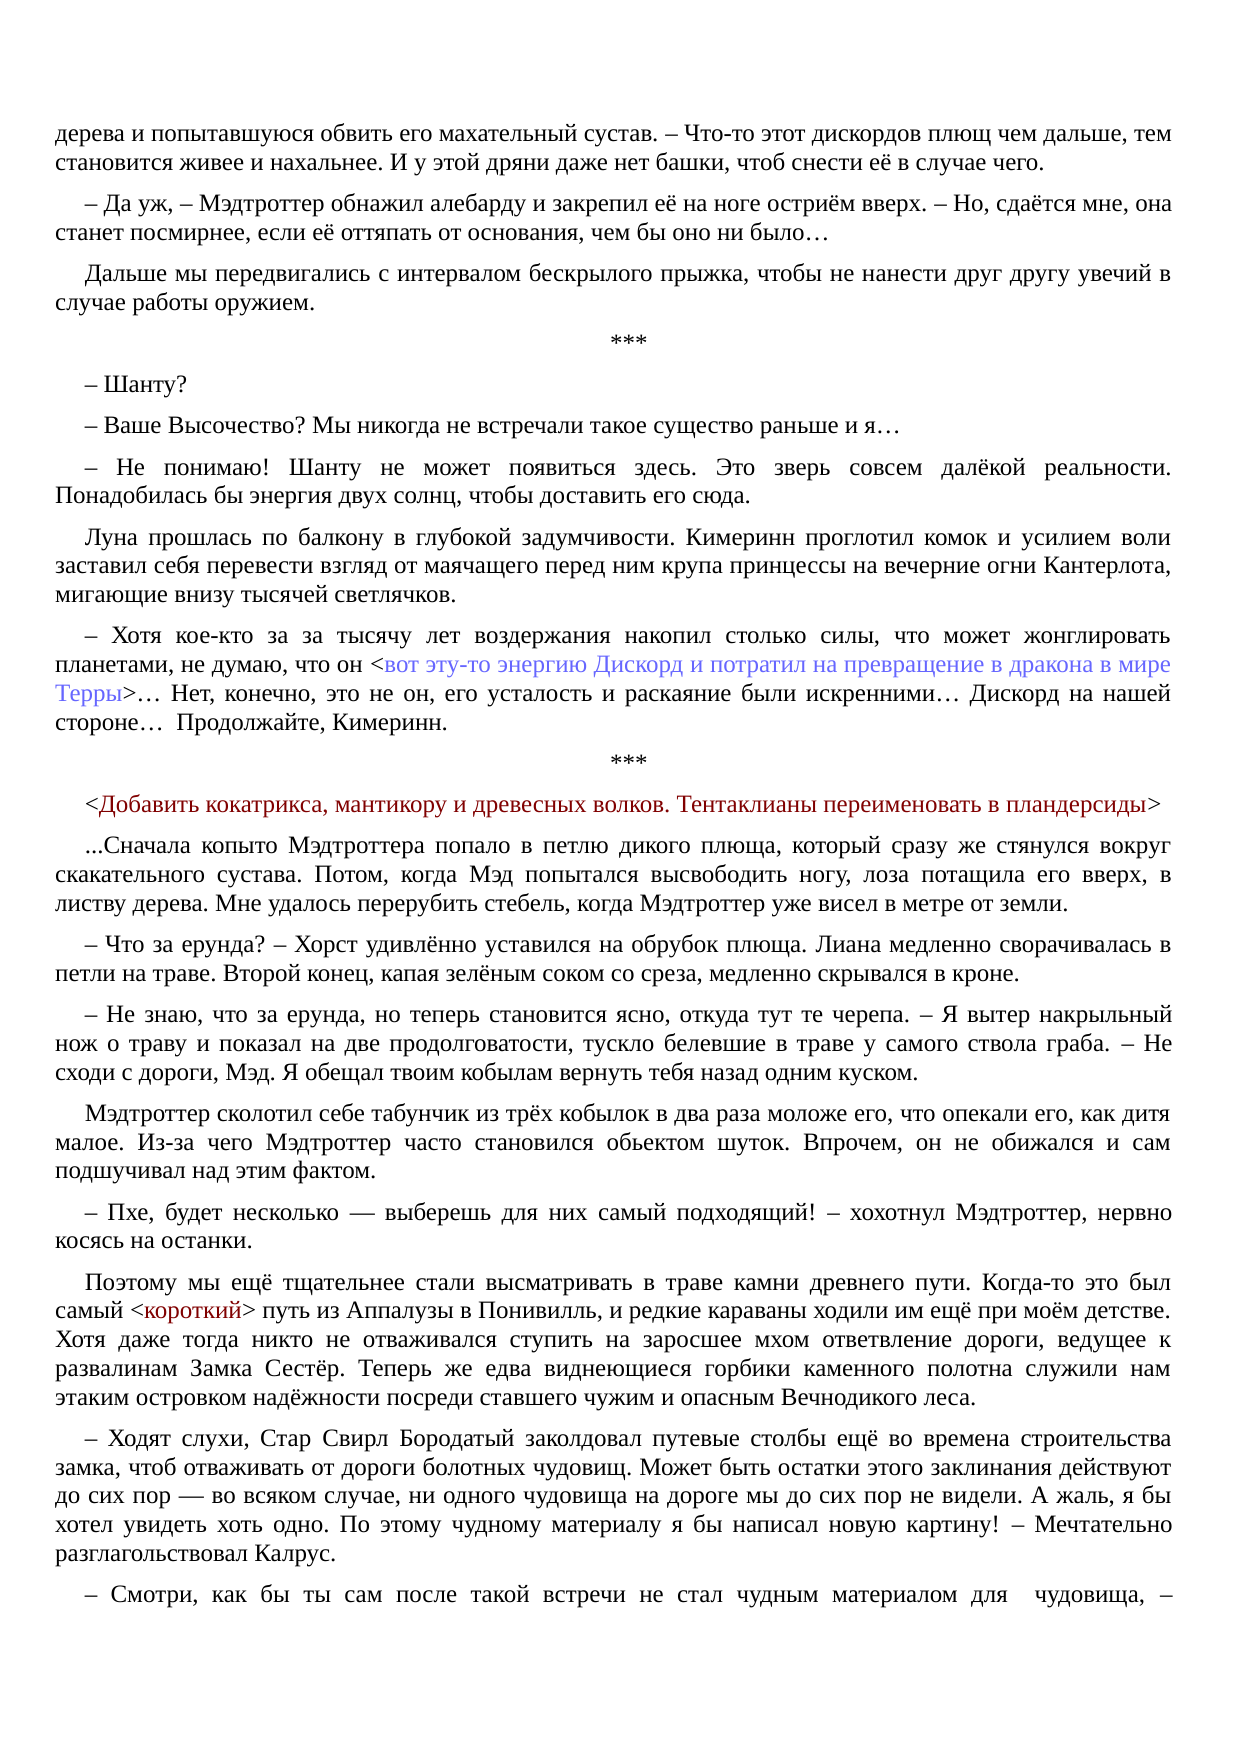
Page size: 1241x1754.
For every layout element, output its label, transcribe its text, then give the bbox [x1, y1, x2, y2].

text Дальше мы передвигались с интервалом бескрылого прыжка, чтобы не нанести друг другу увечий в случае работы оружием. [55, 258, 1172, 316]
text Луна прошлась по балкону в глубокой задумчивости. Кимеринн проглотил комок и усилием воли заставил себя перевести взгляд от маячащего перед ним крупа принцессы на вечерние огни Кантерлота, мигающие внизу тысячей светлячков. [55, 522, 1172, 608]
text – Да уж, – Мэдтроттер обнажил алебарду и закрепил её на ноге остриём вверх. – Но, сдаётся мне, она станет посмирнее, если её оттяпать от основания, чем бы оно ни было… [55, 188, 1172, 246]
text дерева и попытавшуюся обвить его махательный сустав. – Что-то этот дискордов плющ чем дальше, тем становится живее и нахальнее. И у этой дряни даже нет башки, чтоб снести её в случае чего. [55, 118, 1172, 176]
text – Хотя кое-кто за за тысячу лет воздержания накопил столько силы, что может жонглировать планетами, не думаю, что он <вот эту-то энергию Дискорд и потратил на превращение в дракона в мире Терры>… Нет, конечно, это не он, его усталость и раскаяние были искренними… Дискорд на нашей стороне… Продолжайте, Кимеринн. [55, 621, 1172, 736]
text – Шанту? [55, 369, 1172, 398]
text Поэтому мы ещё тщательнее стали высматривать в траве камни древнего пути. Когда-то это был самый <короткий> путь из Аппалузы в Понивилль, и редкие караваны ходили им ещё при моём детстве. Хотя даже тогда никто не отваживался ступить на заросшее мхом ответвление дороги, ведущее к развалинам Замка Сестёр. Теперь же едва виднеющиеся горбики каменного полотна служили нам этаким островком надёжности посреди ставшего чужим и опасным Вечнодикого леса. [55, 1267, 1172, 1411]
text Мэдтроттер сколотил себе табунчик из трёх кобылок в два раза моложе его, что опекали его, как дитя малое. Из-за чего Мэдтроттер часто становился обьектом шуток. Впрочем, он не обижался и сам подшучивал над этим фактом. [55, 1098, 1172, 1184]
text *** [55, 328, 1172, 357]
text ...Сначала копыто Мэдтроттера попало в петлю дикого плюща, который сразу же стянулся вокруг скакательного сустава. Потом, когда Мэд попытался высвободить ногу, лоза потащила его вверх, в листву дерева. Мне удалось перерубить стебель, когда Мэдтроттер уже висел в метре от земли. [55, 831, 1172, 917]
text – Не знаю, что за ерунда, но теперь становится ясно, откуда тут те черепа. – Я вытер накрыльный нож о траву и показал на две продолговатости, тускло белевшие в траве у самого ствола граба. – Не сходи с дороги, Мэд. Я обещал твоим кобылам вернуть тебя назад одним куском. [55, 999, 1172, 1086]
text *** [55, 748, 1172, 777]
text – Ходят слухи, Стар Cвирл Бородатый заколдовал путевые столбы ещё во времена строительства замка, чтоб отваживать от дороги болотных чудовищ. Может быть остатки этого заклинания действуют до сих пор — во всяком случае, ни одного чудовища на дороге мы до сих пор не видели. А жаль, я бы хотел увидеть хоть одно. По этому чудному материалу я бы написал новую картину! – Мечтательно разглагольствовал Калрус. [55, 1423, 1172, 1567]
text – Что за ерунда? – Хорст удивлённо уставился на обрубок плюща. Лиана медленно сворачивалась в петли на траве. Второй конец, капая зелёным соком со среза, медленно скрывался в кроне. [55, 929, 1172, 987]
text <Добавить кокатрикса, мантикору и древесных волков. Тентаклианы переименовать в пландерсиды> [55, 789, 1172, 818]
text – Ваше Высочество? Мы никогда не встречали такое существо раньше и я… [55, 411, 1172, 439]
text – Не понимаю! Шанту не может появиться здесь. Это зверь совсем далёкой реальности. Понадобилась бы энергия двух солнц, чтобы доставить его сюда. [55, 452, 1172, 509]
text – Смотри, как бы ты сам после такой встречи не стал чудным материалом для чудовища, – [55, 1579, 1172, 1608]
text – Пхе, будет несколько — выберешь для них самый подходящий! – хохотнул Мэдтроттер, нервно косясь на останки. [55, 1197, 1172, 1254]
